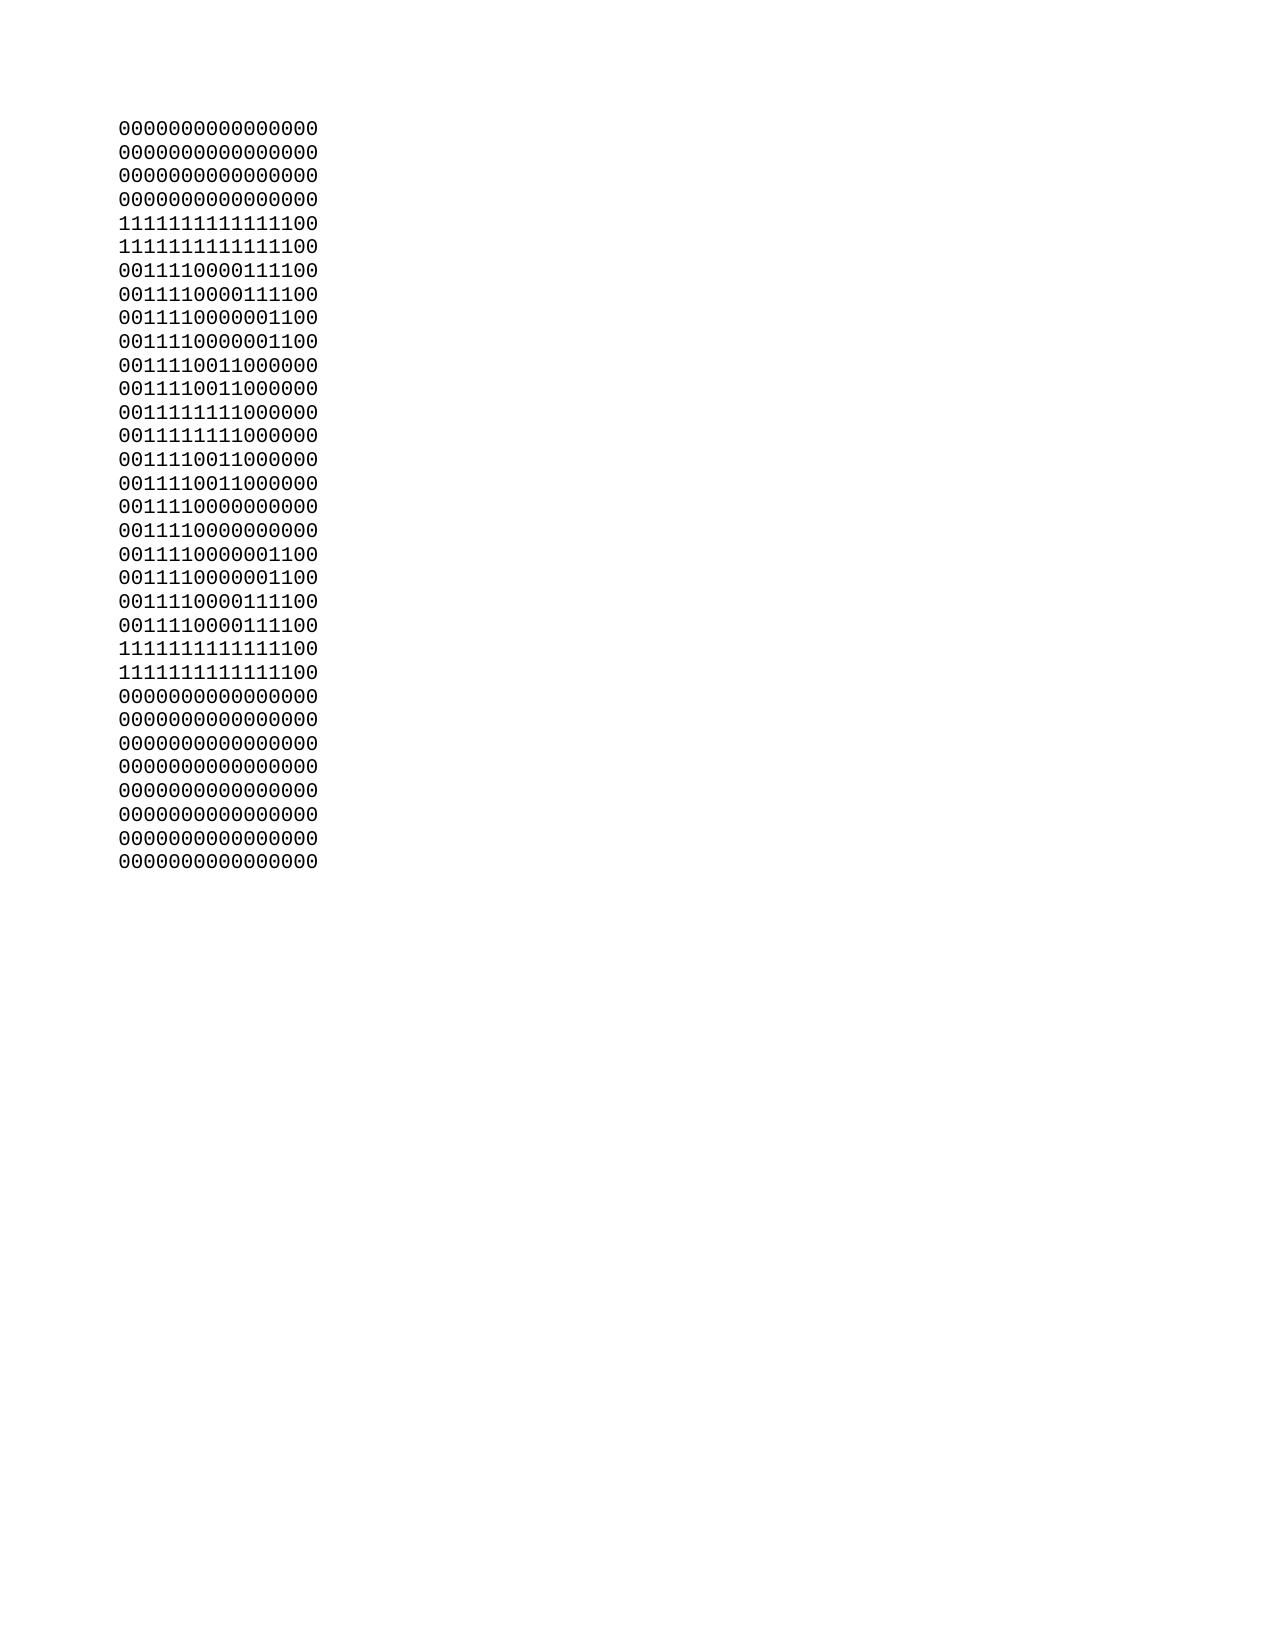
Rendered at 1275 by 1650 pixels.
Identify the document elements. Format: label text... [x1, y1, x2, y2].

text 0000000000000000 [118, 780, 1157, 804]
text 0000000000000000 [118, 757, 1157, 780]
text 0000000000000000 [118, 165, 1157, 189]
text 0011111111000000 [118, 402, 1157, 426]
text 0000000000000000 [118, 686, 1157, 709]
text 0011110011000000 [118, 449, 1157, 473]
text 0000000000000000 [118, 189, 1157, 213]
text 0000000000000000 [118, 804, 1157, 827]
text 0011110000001100 [118, 544, 1157, 567]
text 1111111111111100 [118, 638, 1157, 662]
text 0011110000111100 [118, 615, 1157, 638]
text 0000000000000000 [118, 118, 1157, 142]
text 0011110000000000 [118, 520, 1157, 544]
text 0011111111000000 [118, 426, 1157, 449]
text 0011110000001100 [118, 567, 1157, 591]
text 0011110011000000 [118, 473, 1157, 496]
text 0011110011000000 [118, 354, 1157, 378]
text 1111111111111100 [118, 662, 1157, 686]
text 0011110000111100 [118, 591, 1157, 615]
text 0011110011000000 [118, 378, 1157, 402]
text 0000000000000000 [118, 142, 1157, 165]
text 1111111111111100 [118, 236, 1157, 260]
text 0000000000000000 [118, 827, 1157, 851]
text 0011110000001100 [118, 307, 1157, 331]
text 0011110000001100 [118, 331, 1157, 354]
text 0000000000000000 [118, 709, 1157, 733]
text 0011110000111100 [118, 284, 1157, 307]
text 1111111111111100 [118, 213, 1157, 236]
text 0000000000000000 [118, 733, 1157, 757]
text 0000000000000000 [118, 851, 1157, 875]
text 0011110000000000 [118, 496, 1157, 520]
text 0011110000111100 [118, 260, 1157, 284]
